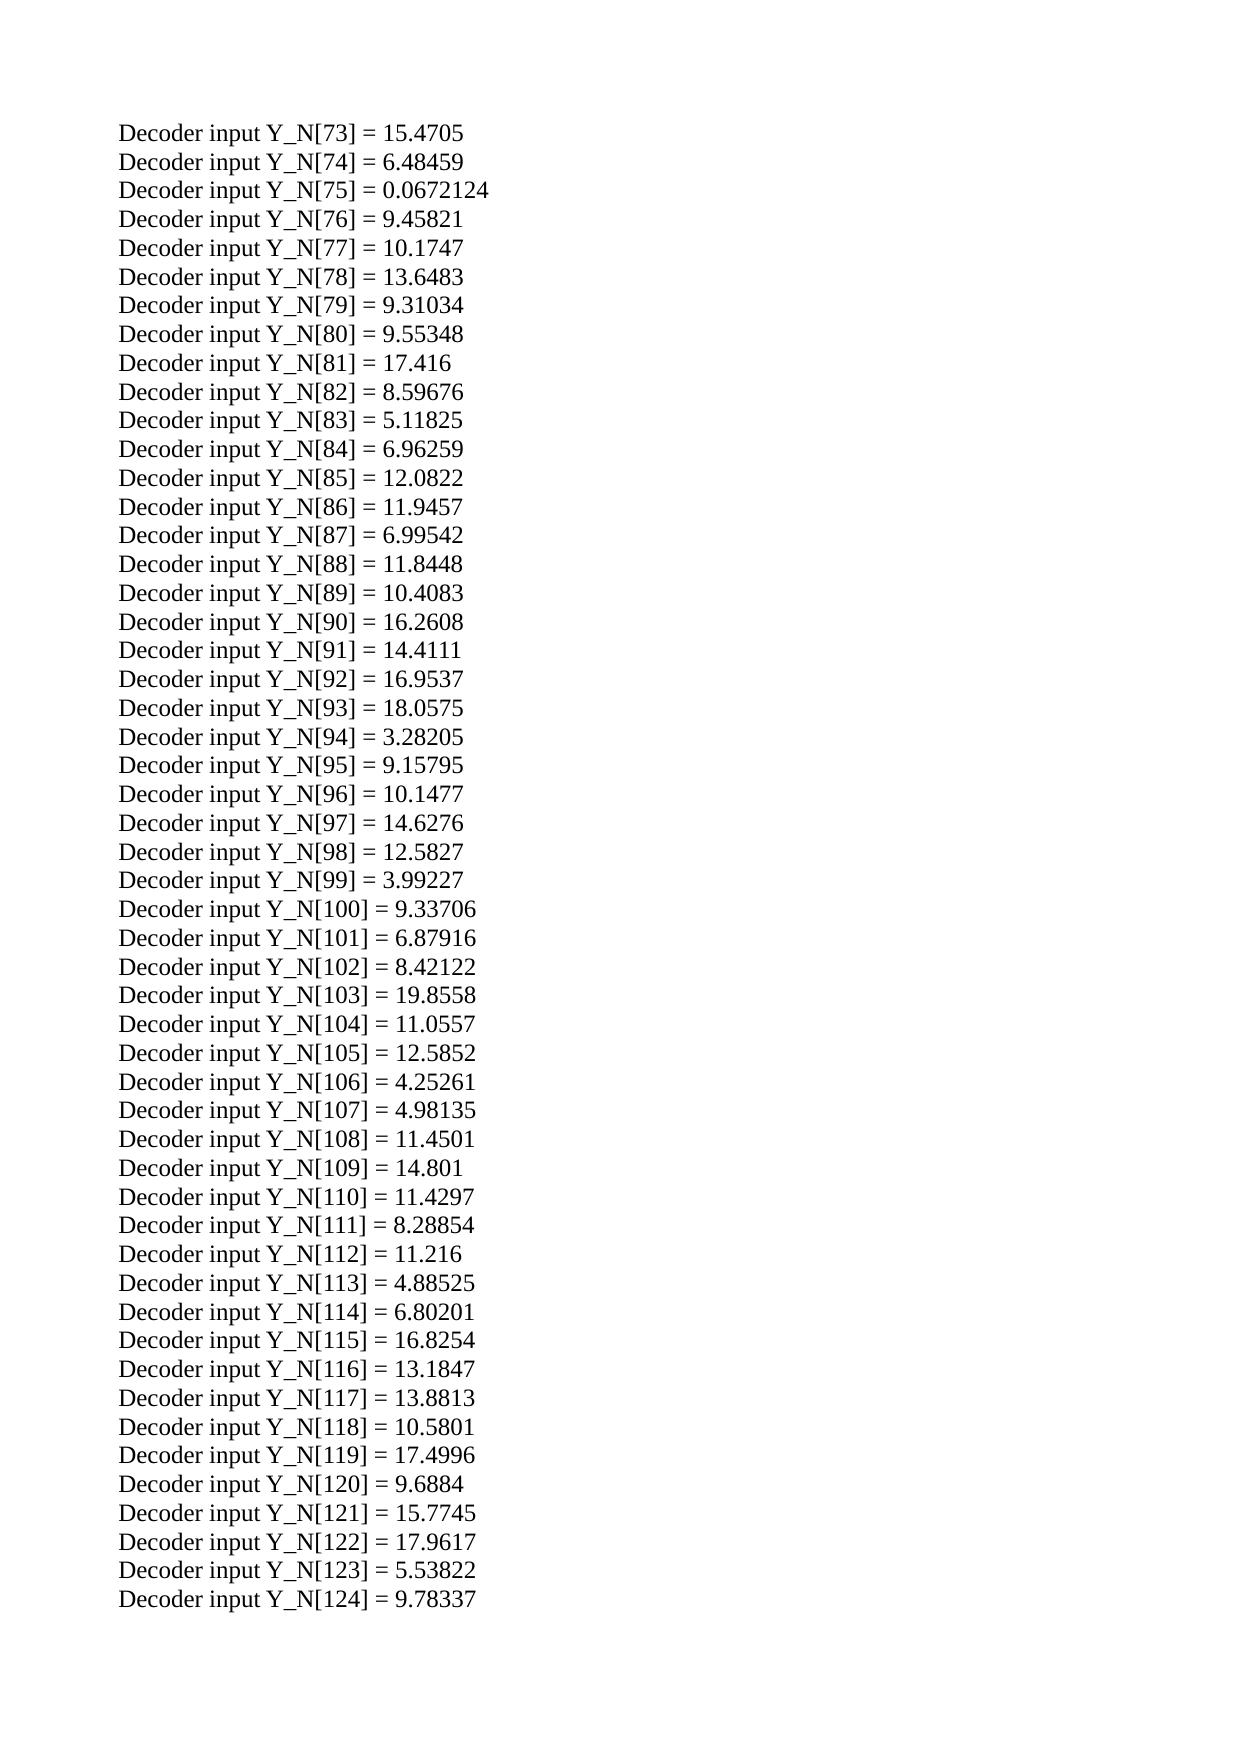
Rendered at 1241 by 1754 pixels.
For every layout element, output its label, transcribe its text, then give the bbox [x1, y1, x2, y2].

text Decoder input Y_N[108] = 11.4501 [118, 1124, 1122, 1153]
text Decoder input Y_N[73] = 15.4705 [118, 118, 1122, 147]
text Decoder input Y_N[99] = 3.99227 [118, 866, 1122, 894]
text Decoder input Y_N[78] = 13.6483 [118, 262, 1122, 291]
text Decoder input Y_N[94] = 3.28205 [118, 722, 1122, 751]
text Decoder input Y_N[77] = 10.1747 [118, 233, 1122, 262]
text Decoder input Y_N[89] = 10.4083 [118, 578, 1122, 607]
text Decoder input Y_N[119] = 17.4996 [118, 1441, 1122, 1469]
text Decoder input Y_N[110] = 11.4297 [118, 1182, 1122, 1211]
text Decoder input Y_N[123] = 5.53822 [118, 1556, 1122, 1584]
text Decoder input Y_N[97] = 14.6276 [118, 808, 1122, 837]
text Decoder input Y_N[102] = 8.42122 [118, 952, 1122, 981]
text Decoder input Y_N[121] = 15.7745 [118, 1498, 1122, 1527]
text Decoder input Y_N[104] = 11.0557 [118, 1009, 1122, 1038]
text Decoder input Y_N[85] = 12.0822 [118, 463, 1122, 492]
text Decoder input Y_N[75] = 0.0672124 [118, 176, 1122, 204]
text Decoder input Y_N[83] = 5.11825 [118, 406, 1122, 434]
text Decoder input Y_N[74] = 6.48459 [118, 147, 1122, 176]
text Decoder input Y_N[88] = 11.8448 [118, 549, 1122, 578]
text Decoder input Y_N[81] = 17.416 [118, 348, 1122, 377]
text Decoder input Y_N[105] = 12.5852 [118, 1038, 1122, 1067]
text Decoder input Y_N[82] = 8.59676 [118, 377, 1122, 406]
text Decoder input Y_N[91] = 14.4111 [118, 636, 1122, 664]
text Decoder input Y_N[103] = 19.8558 [118, 981, 1122, 1009]
text Decoder input Y_N[93] = 18.0575 [118, 693, 1122, 722]
text Decoder input Y_N[122] = 17.9617 [118, 1527, 1122, 1556]
text Decoder input Y_N[107] = 4.98135 [118, 1096, 1122, 1124]
text Decoder input Y_N[92] = 16.9537 [118, 664, 1122, 693]
text Decoder input Y_N[124] = 9.78337 [118, 1584, 1122, 1613]
text Decoder input Y_N[101] = 6.87916 [118, 923, 1122, 952]
text Decoder input Y_N[80] = 9.55348 [118, 319, 1122, 348]
text Decoder input Y_N[116] = 13.1847 [118, 1354, 1122, 1383]
text Decoder input Y_N[114] = 6.80201 [118, 1297, 1122, 1326]
text Decoder input Y_N[100] = 9.33706 [118, 894, 1122, 923]
text Decoder input Y_N[120] = 9.6884 [118, 1469, 1122, 1498]
text Decoder input Y_N[111] = 8.28854 [118, 1211, 1122, 1239]
text Decoder input Y_N[95] = 9.15795 [118, 751, 1122, 779]
text Decoder input Y_N[86] = 11.9457 [118, 492, 1122, 521]
text Decoder input Y_N[109] = 14.801 [118, 1153, 1122, 1182]
text Decoder input Y_N[117] = 13.8813 [118, 1383, 1122, 1412]
text Decoder input Y_N[90] = 16.2608 [118, 607, 1122, 636]
text Decoder input Y_N[76] = 9.45821 [118, 204, 1122, 233]
text Decoder input Y_N[113] = 4.88525 [118, 1268, 1122, 1297]
text Decoder input Y_N[87] = 6.99542 [118, 521, 1122, 549]
text Decoder input Y_N[96] = 10.1477 [118, 779, 1122, 808]
text Decoder input Y_N[98] = 12.5827 [118, 837, 1122, 866]
text Decoder input Y_N[106] = 4.25261 [118, 1067, 1122, 1096]
text Decoder input Y_N[118] = 10.5801 [118, 1412, 1122, 1441]
text Decoder input Y_N[115] = 16.8254 [118, 1326, 1122, 1354]
text Decoder input Y_N[84] = 6.96259 [118, 434, 1122, 463]
text Decoder input Y_N[112] = 11.216 [118, 1239, 1122, 1268]
text Decoder input Y_N[79] = 9.31034 [118, 291, 1122, 319]
